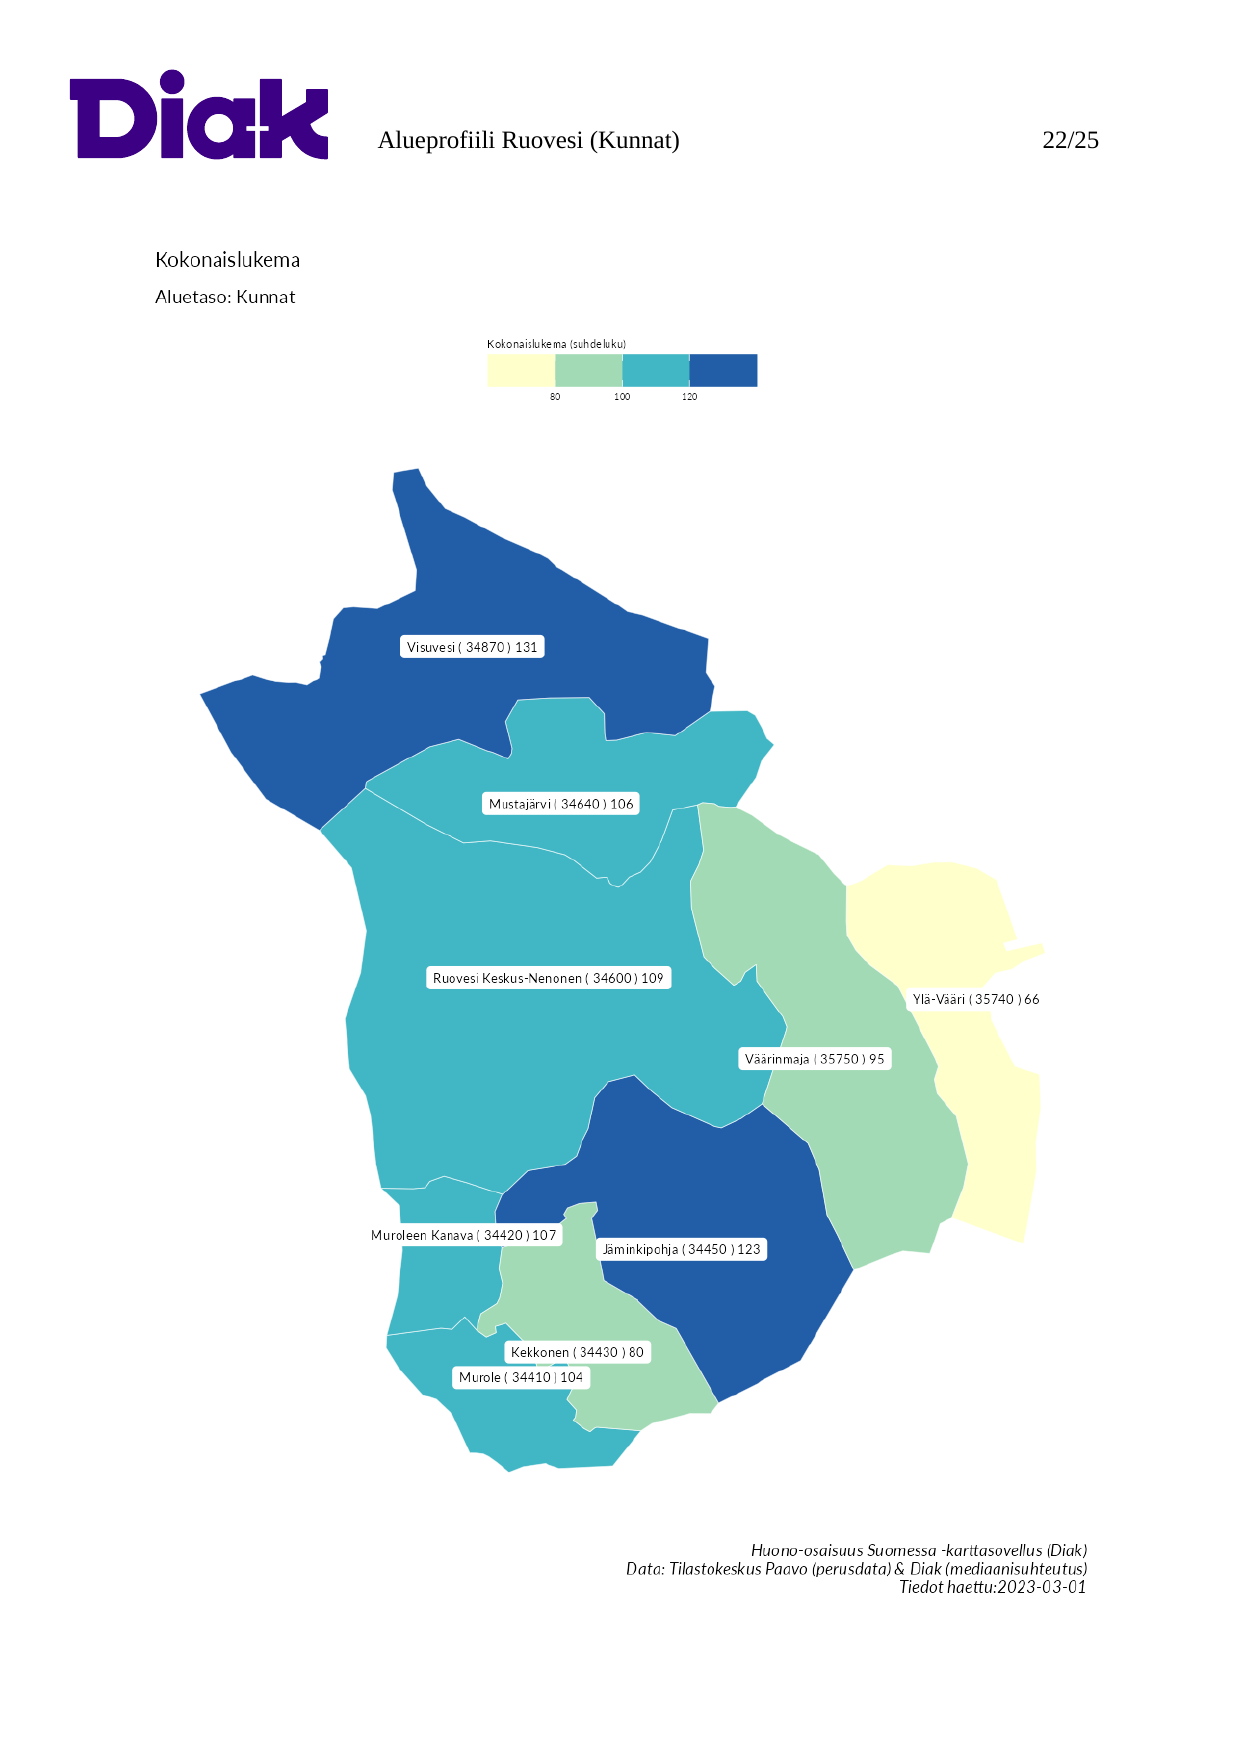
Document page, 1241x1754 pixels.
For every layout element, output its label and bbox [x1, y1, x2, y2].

picture [61, 196, 1179, 1651]
